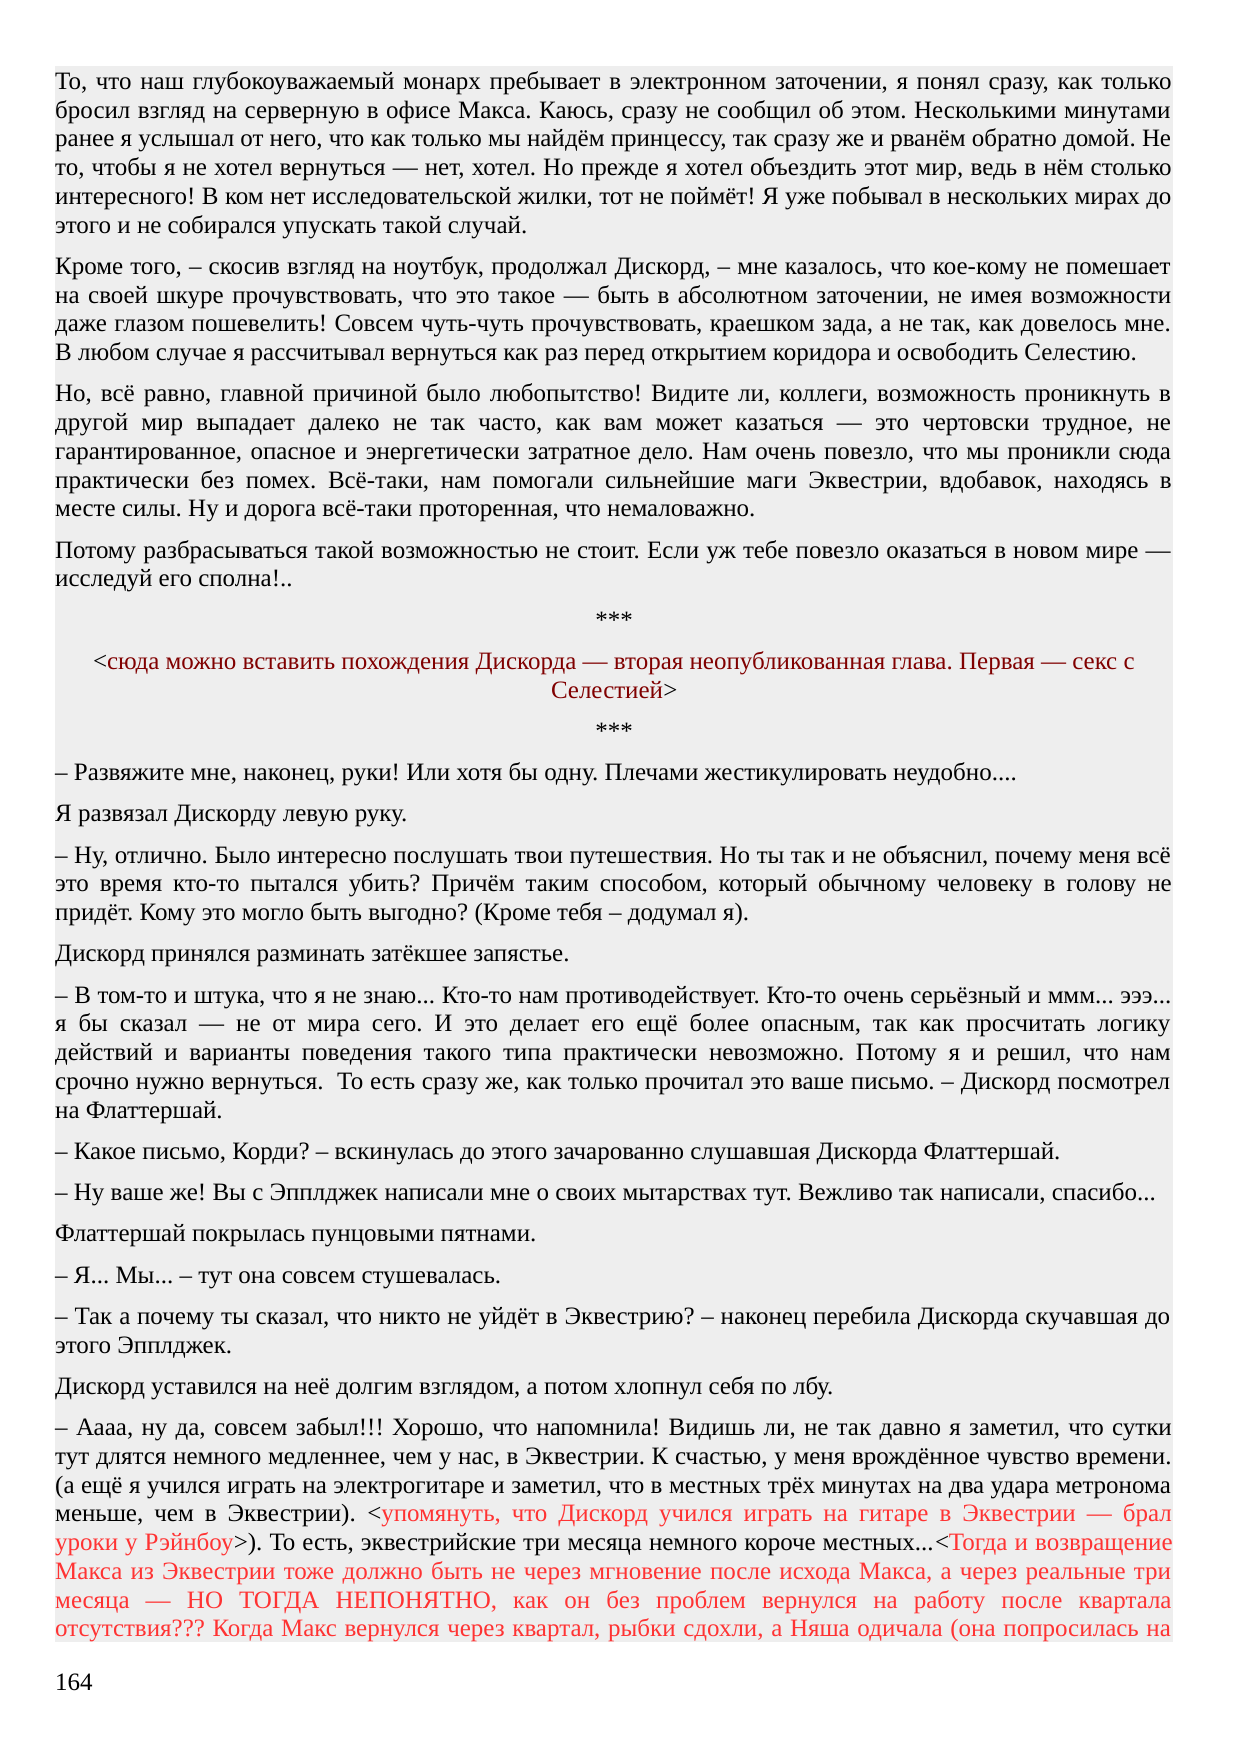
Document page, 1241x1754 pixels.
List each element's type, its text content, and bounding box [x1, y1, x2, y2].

text Флаттершай покрылась пунцовыми пятнами. [55, 1218, 1173, 1247]
text – Развяжите мне, наконец, руки! Или хотя бы одну. Плечами жестикулировать неудобно.... [55, 757, 1173, 786]
text Я развязал Дискорду левую руку. [55, 798, 1173, 827]
text <сюда можно вставить похождения Дискорда — вторая неопубликованная глава. Первая — секс с Селестией> [55, 646, 1173, 703]
text – Ну, отлично. Было интересно послушать твои путешествия. Но ты так и не объяснил, почему меня всё это время кто-то пытался убить? Причём таким способом, который обычному человеку в голову не придёт. Кому это могло быть выгодно? (Кроме тебя – додумал я). [55, 840, 1173, 926]
text Дискорд уставился на неё долгим взглядом, а потом хлопнул себя по лбу. [55, 1371, 1173, 1400]
text – Какое письмо, Корди? – вскинулась до этого зачарованно слушавшая Дискорда Флаттершай. [55, 1136, 1173, 1165]
text Дискорд принялся разминать затёкшее запястье. [55, 938, 1173, 967]
text Кроме того, – скосив взгляд на ноутбук, продолжал Дискорд, – мне казалось, что кое-кому не помешает на своей шкуре прочувствовать, что это такое — быть в абсолютном заточении, не имея возможности даже глазом пошевелить! Совсем чуть-чуть прочувствовать, краешком зада, а не так, как довелось мне. В любом случае я рассчитывал вернуться как раз перед открытием коридора и освободить Селестию. [55, 251, 1173, 366]
text *** [55, 605, 1173, 633]
text Но, всё равно, главной причиной было любопытство! Видите ли, коллеги, возможность проникнуть в другой мир выпадает далеко не так часто, как вам может казаться — это чертовски трудное, не гарантированное, опасное и энергетически затратное дело. Нам очень повезло, что мы проникли сюда практически без помех. Всё-таки, нам помогали сильнейшие маги Эквестрии, вдобавок, находясь в месте силы. Ну и дорога всё-таки проторенная, что немаловажно. [55, 378, 1173, 522]
text – Так а почему ты сказал, что никто не уйдёт в Эквестрию? – наконец перебила Дискорда скучавшая до этого Эпплджек. [55, 1301, 1173, 1358]
text – Я... Мы... – тут она совсем стушевалась. [55, 1260, 1173, 1288]
text То, что наш глубокоуважаемый монарх пребывает в электронном заточении, я понял сразу, как только бросил взгляд на серверную в офисе Макса. Каюсь, сразу не сообщил об этом. Несколькими минутами ранее я услышал от него, что как только мы найдём принцессу, так сразу же и рванём обратно домой. Не то, чтобы я не хотел вернуться — нет, хотел. Но прежде я хотел объездить этот мир, ведь в нём столько интересного! В ком нет исследовательской жилки, тот не поймёт! Я уже побывал в нескольких мирах до этого и не собирался упускать такой случай. [55, 66, 1173, 238]
text *** [55, 716, 1173, 745]
text – В том-то и штука, что я не знаю... Кто-то нам противодействует. Кто-то очень серьёзный и ммм... эээ... я бы сказал — не от мира сего. И это делает его ещё более опасным, так как просчитать логику действий и варианты поведения такого типа практически невозможно. Потому я и решил, что нам срочно нужно вернуться. То есть сразу же, как только прочитал это ваше письмо. – Дискорд посмотрел на Флаттершай. [55, 980, 1173, 1123]
text Потому разбрасываться такой возможностью не стоит. Если уж тебе повезло оказаться в новом мире — исследуй его сполна!.. [55, 535, 1173, 592]
text – Аааа, ну да, совсем забыл!!! Хорошо, что напомнила! Видишь ли, не так давно я заметил, что сутки тут длятся немного медленнее, чем у нас, в Эквестрии. К счастью, у меня врождённое чувство времени. (а ещё я учился играть на электрогитаре и заметил, что в местных трёх минутах на два удара метронома меньше, чем в Эквестрии). <упомянуть, что Дискорд учился играть на гитаре в Эквестрии — брал уроки у Рэйнбоу>). То есть, эквестрийские три месяца немного короче местных...<Тогда и возвращение Макса из Эквестрии тоже должно быть не через мгновение после исхода Макса, а через реальные три месяца — НО ТОГДА НЕПОНЯТНО, как он без проблем вернулся на работу после квартала отсутствия??? Когда Макс вернулся через квартал, рыбки сдохли, а Няша одичала (она попросилась на [55, 1412, 1173, 1642]
text – Ну ваше же! Вы с Эпплджек написали мне о своих мытарствах тут. Вежливо так написали, спасибо... [55, 1177, 1173, 1206]
